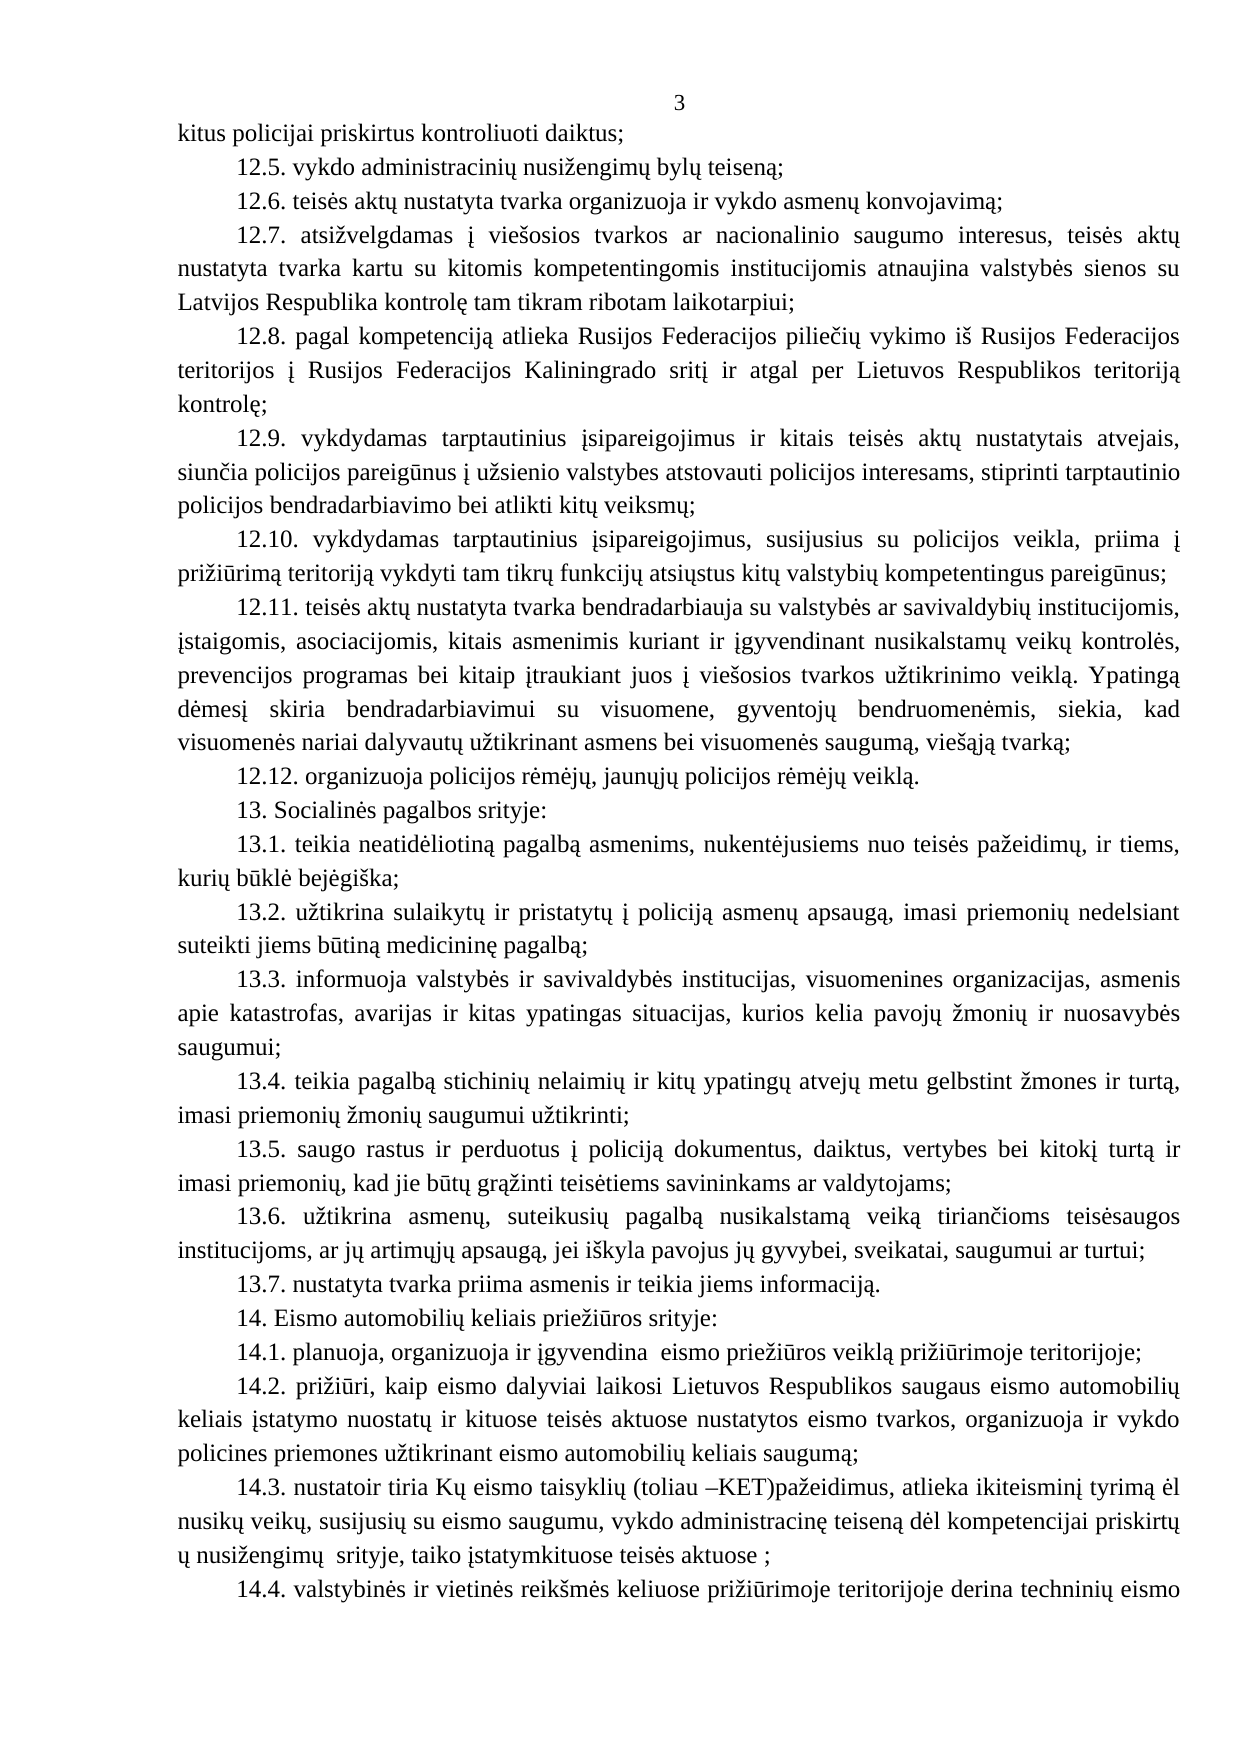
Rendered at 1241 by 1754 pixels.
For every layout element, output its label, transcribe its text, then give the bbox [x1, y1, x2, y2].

text 13.1. teikia neatidėliotiną pagalbą asmenims, nukentėjusiems nuo teisės pažeidimų, ir tiems, kurių būklė bejėgiška; [177, 829, 1181, 892]
text 12.6. teisės aktų nustatyta tvarka organizuoja ir vykdo asmenų konvojavimą; [177, 186, 1181, 214]
text 14.1. planuoja, organizuoja ir įgyvendina eismo priežiūros veiklą prižiūrimoje teritorijoje; [177, 1337, 1181, 1366]
text 12.11. teisės aktų nustatyta tvarka bendradarbiauja su valstybės ar savivaldybių institucijomis, įstaigomis, asociacijomis, kitais asmenimis kuriant ir įgyvendinant nusikalstamų veikų kontrolės, prevencijos programas bei kitaip įtraukiant juos į viešosios tvarkos užtikrinimo veiklą. Ypatingą dėmesį skiria bendradarbiavimui su visuomene, gyventojų bendruomenėmis, siekia, kad visuomenės nariai dalyvautų užtikrinant asmens bei visuomenės saugumą, viešąją tvarką; [177, 592, 1181, 756]
text 12.9. vykdydamas tarptautinius įsipareigojimus ir kitais teisės aktų nustatytais atvejais, siunčia policijos pareigūnus į užsienio valstybes atstovauti policijos interesams, stiprinti tarptautinio policijos bendradarbiavimo bei atlikti kitų veiksmų; [177, 423, 1181, 519]
text 14. Eismo automobilių keliais priežiūros srityje: [177, 1303, 1181, 1332]
text kitus policijai priskirtus kontroliuoti daiktus; [177, 118, 1181, 147]
text 13.7. nustatyta tvarka priima asmenis ir teikia jiems informaciją. [177, 1269, 1181, 1298]
text 14.2. prižiūri, kaip eismo dalyviai laikosi Lietuvos Respublikos saugaus eismo automobilių keliais įstatymo nuostatų ir kituose teisės aktuose nustatytos eismo tvarkos, organizuoja ir vykdo policines priemones užtikrinant eismo automobilių keliais saugumą; [177, 1371, 1181, 1467]
text 13.2. užtikrina sulaikytų ir pristatytų į policiją asmenų apsaugą, imasi priemonių nedelsiant suteikti jiems būtiną medicininę pagalbą; [177, 897, 1181, 959]
text 12.5. vykdo administracinių nusižengimų bylų teiseną; [177, 152, 1181, 181]
text 12.7. atsižvelgdamas į viešosios tvarkos ar nacionalinio saugumo interesus, teisės aktų nustatyta tvarka kartu su kitomis kompetentingomis institucijomis atnaujina valstybės sienos su Latvijos Respublika kontrolę tam tikram ribotam laikotarpiui; [177, 220, 1181, 316]
text 13.5. saugo rastus ir perduotus į policiją dokumentus, daiktus, vertybes bei kitokį turtą ir imasi priemonių, kad jie būtų grąžinti teisėtiems savininkams ar valdytojams; [177, 1134, 1181, 1196]
text 13.6. užtikrina asmenų, suteikusių pagalbą nusikalstamą veiką tiriančioms teisėsaugos institucijoms, ar jų artimųjų apsaugą, jei iškyla pavojus jų gyvybei, sveikatai, saugumui ar turtui; [177, 1201, 1181, 1264]
text 14.4. valstybinės ir vietinės reikšmės keliuose prižiūrimoje teritorijoje derina techninių eismo [177, 1574, 1181, 1603]
text 13. Socialinės pagalbos srityje: [177, 795, 1181, 824]
text 12.10. vykdydamas tarptautinius įsipareigojimus, susijusius su policijos veikla, priima į prižiūrimą teritoriją vykdyti tam tikrų funkcijų atsiųstus kitų valstybių kompetentingus pareigūnus; [177, 524, 1181, 587]
text 13.3. informuoja valstybės ir savivaldybės institucijas, visuomenines organizacijas, asmenis apie katastrofas, avarijas ir kitas ypatingas situacijas, kurios kelia pavojų žmonių ir nuosavybės saugumui; [177, 964, 1181, 1061]
text 13.4. teikia pagalbą stichinių nelaimių ir kitų ypatingų atvejų metu gelbstint žmones ir turtą, imasi priemonių žmonių saugumui užtikrinti; [177, 1066, 1181, 1129]
text 12.8. pagal kompetenciją atlieka Rusijos Federacijos piliečių vykimo iš Rusijos Federacijos teritorijos į Rusijos Federacijos Kaliningrado sritį ir atgal per Lietuvos Respublikos teritoriją kontrolę; [177, 321, 1181, 418]
text 14.3. nustatoir tiria Kų eismo taisyklių (toliau –KET)pažeidimus, atlieka ikiteisminį tyrimą ėl nusikų veikų, susijusių su eismo saugumu, vykdo administracinę teiseną dėl kompetencijai priskirtų ų nusižengimų srityje, taiko įstatymkituose teisės aktuose ; [177, 1472, 1181, 1569]
text 12.12. organizuoja policijos rėmėjų, jaunųjų policijos rėmėjų veiklą. [177, 761, 1181, 790]
